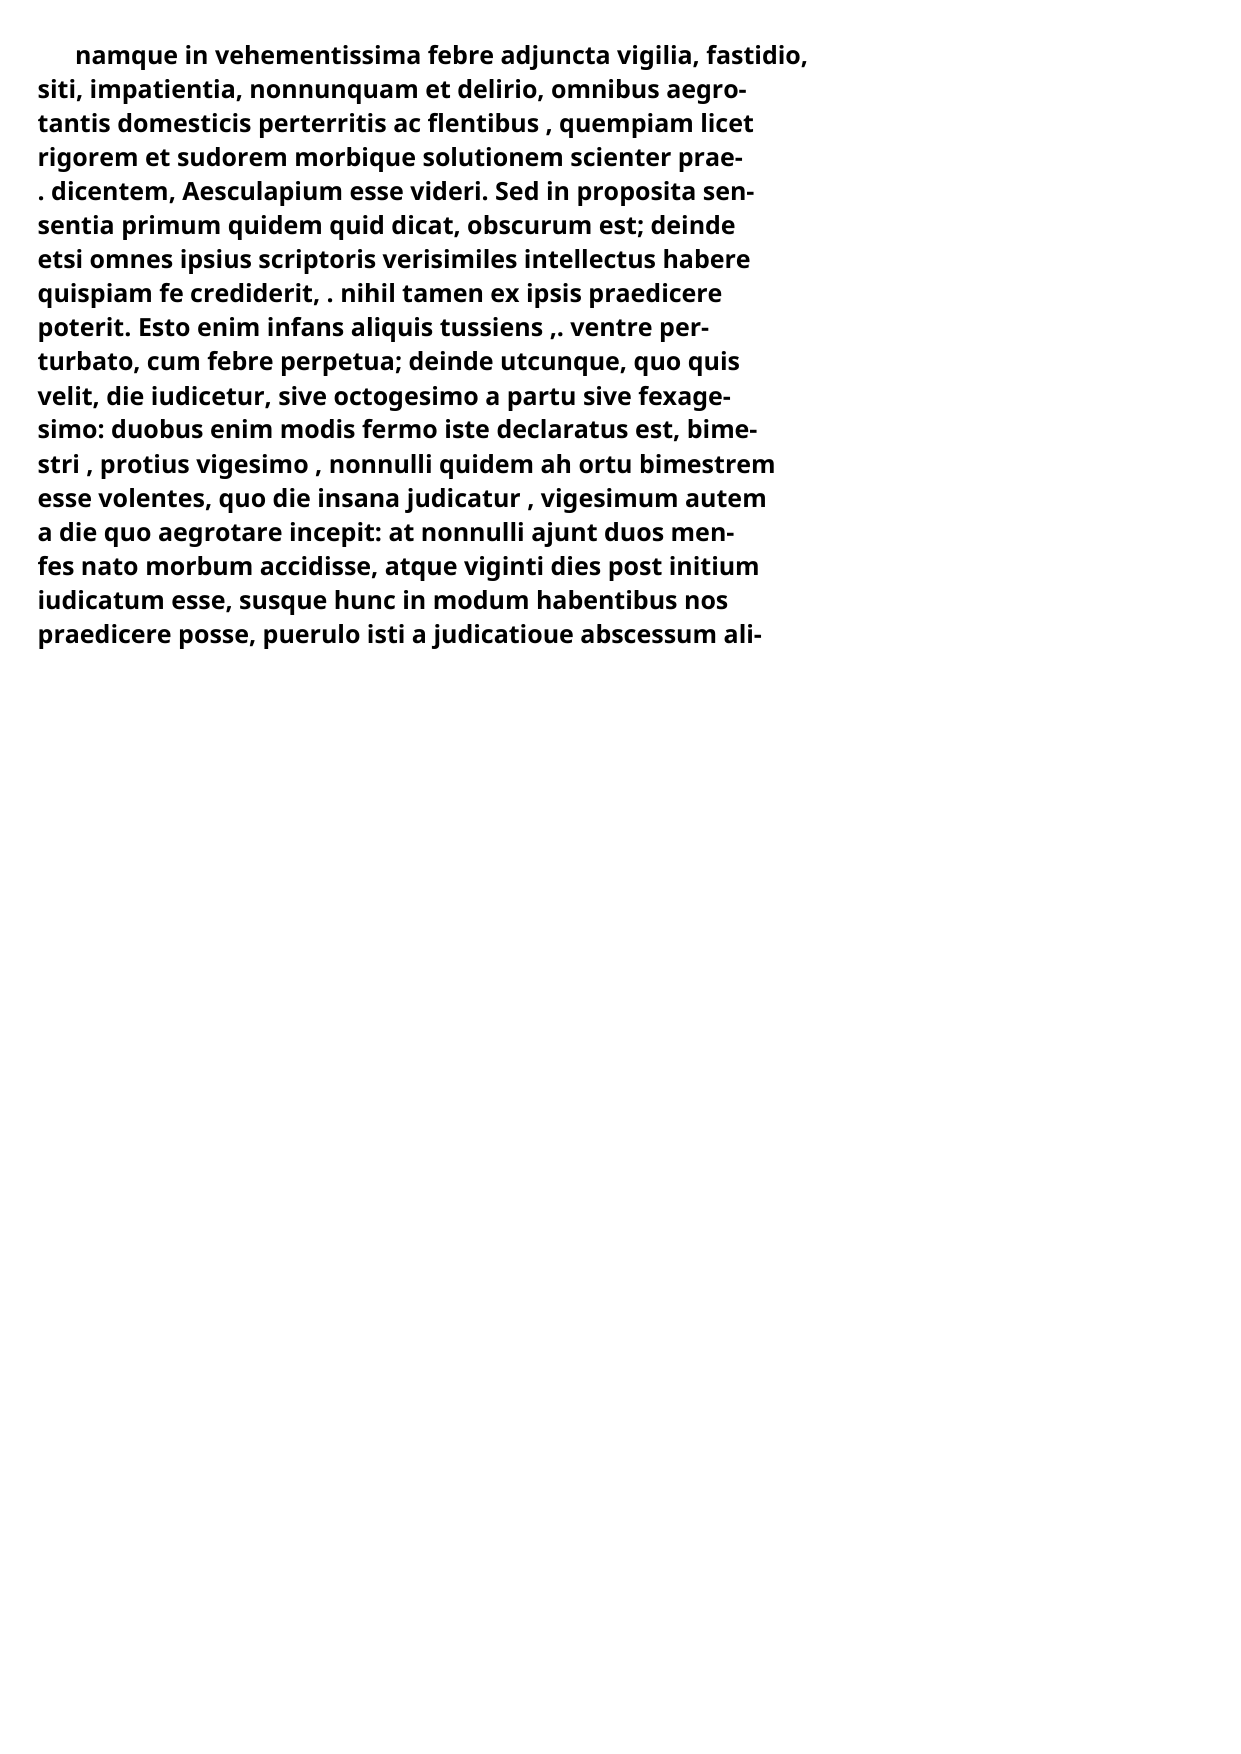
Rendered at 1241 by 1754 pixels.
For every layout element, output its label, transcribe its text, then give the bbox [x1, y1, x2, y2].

text namque in vehementissima febre adjuncta vigilia, fastidio, siti, impatientia, nonnunquam et delirio, omnibus aegro- tantis domesticis perterritis ac flentibus , quempiam licet rigorem et sudorem morbique solutionem scienter prae- . dicentem, Aesculapium esse videri. Sed in proposita sen- sentia primum quidem quid dicat, obscurum est; deinde etsi omnes ipsius scriptoris verisimiles intellectus habere quispiam fe crediderit, . nihil tamen ex ipsis praedicere poterit. Esto enim infans aliquis tussiens ,. ventre per- turbato, cum febre perpetua; deinde utcunque, quo quis velit, die iudicetur, sive octogesimo a partu sive fexage- simo: duobus enim modis fermo iste declaratus est, bime- stri , protius vigesimo , nonnulli quidem ah ortu bimestrem esse volentes, quo die insana judicatur , vigesimum autem a die quo aegrotare incepit: at nonnulli ajunt duos men- fes nato morbum accidisse, atque viginti dies post initium iudicatum esse, susque hunc in modum habentibus nos praedicere posse, puerulo isti a judicatioue abscessum ali- [37, 37, 1203, 651]
